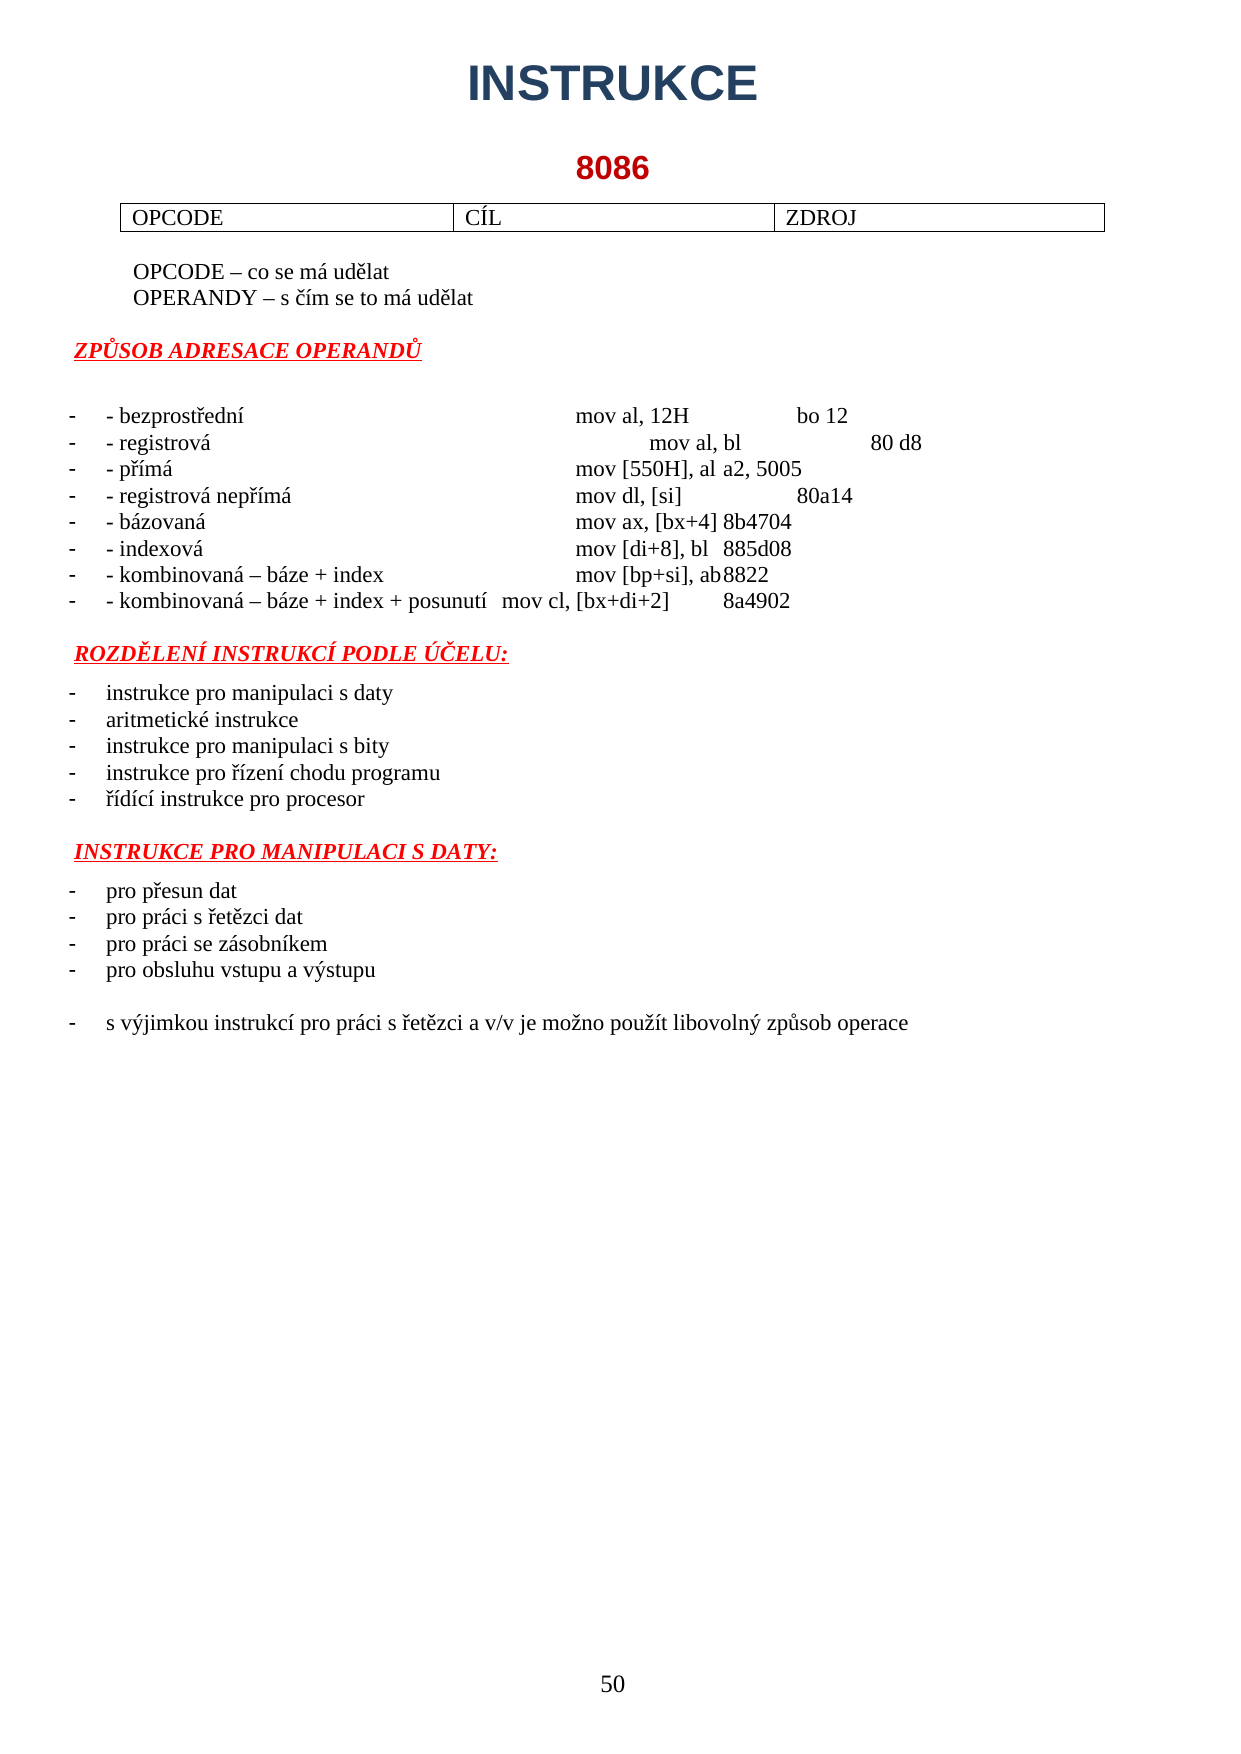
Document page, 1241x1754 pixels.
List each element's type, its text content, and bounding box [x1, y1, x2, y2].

table_header OPCODE [121, 204, 453, 231]
list řídící instrukce pro procesor [90, 785, 1092, 811]
list pro přesun dat [90, 877, 1092, 903]
text INSTRUKCE [162, 53, 1063, 111]
list instrukce pro řízení chodu programu [90, 758, 1092, 785]
list s výjimkou instrukcí pro práci s řetězci a v/v je možno použít libovolný způsob operace [90, 1009, 1092, 1035]
list pro obsluhu vstupu a výstupu [90, 956, 1092, 982]
text OPERANDY – s čím se to má udělat [133, 284, 1092, 311]
text ZPŮSOB ADRESACE OPERANDŮ [74, 337, 1151, 363]
table_header ZDROJ [775, 204, 1104, 231]
list pro práci s řetězci dat [90, 903, 1092, 929]
table_header CÍL [454, 204, 774, 231]
list - kombinovaná – báze + index mov [bp+si], ab 8822 [90, 561, 1092, 587]
text INSTRUKCE PRO MANIPULACI S DATY: [74, 838, 1151, 864]
list - bázovaná mov ax, [bx+4] 8b4704 [90, 508, 1092, 534]
list aritmetické instrukce [90, 706, 1092, 732]
list instrukce pro manipulaci s daty [90, 679, 1092, 706]
list - registrová mov al, bl 80 d8 [90, 429, 1092, 455]
list - přímá mov [550H], al a2, 5005 [90, 455, 1092, 482]
list instrukce pro manipulaci s bity [90, 732, 1092, 758]
text ROZDĚLENÍ INSTRUKCÍ PODLE ÚČELU: [74, 640, 1151, 667]
list pro práci se zásobníkem [90, 929, 1092, 956]
list - indexová mov [di+8], bl 885d08 [90, 534, 1092, 561]
list - registrová nepřímá mov dl, [si] 80a14 [90, 482, 1092, 508]
list - bezprostřední mov al, 12H bo 12 [90, 402, 1092, 429]
text OPCODE – co se má udělat [133, 258, 1092, 284]
list - kombinovaná – báze + index + posunutí mov cl, [bx+di+2] 8a4902 [90, 587, 1092, 614]
text 8086 [133, 148, 1092, 187]
